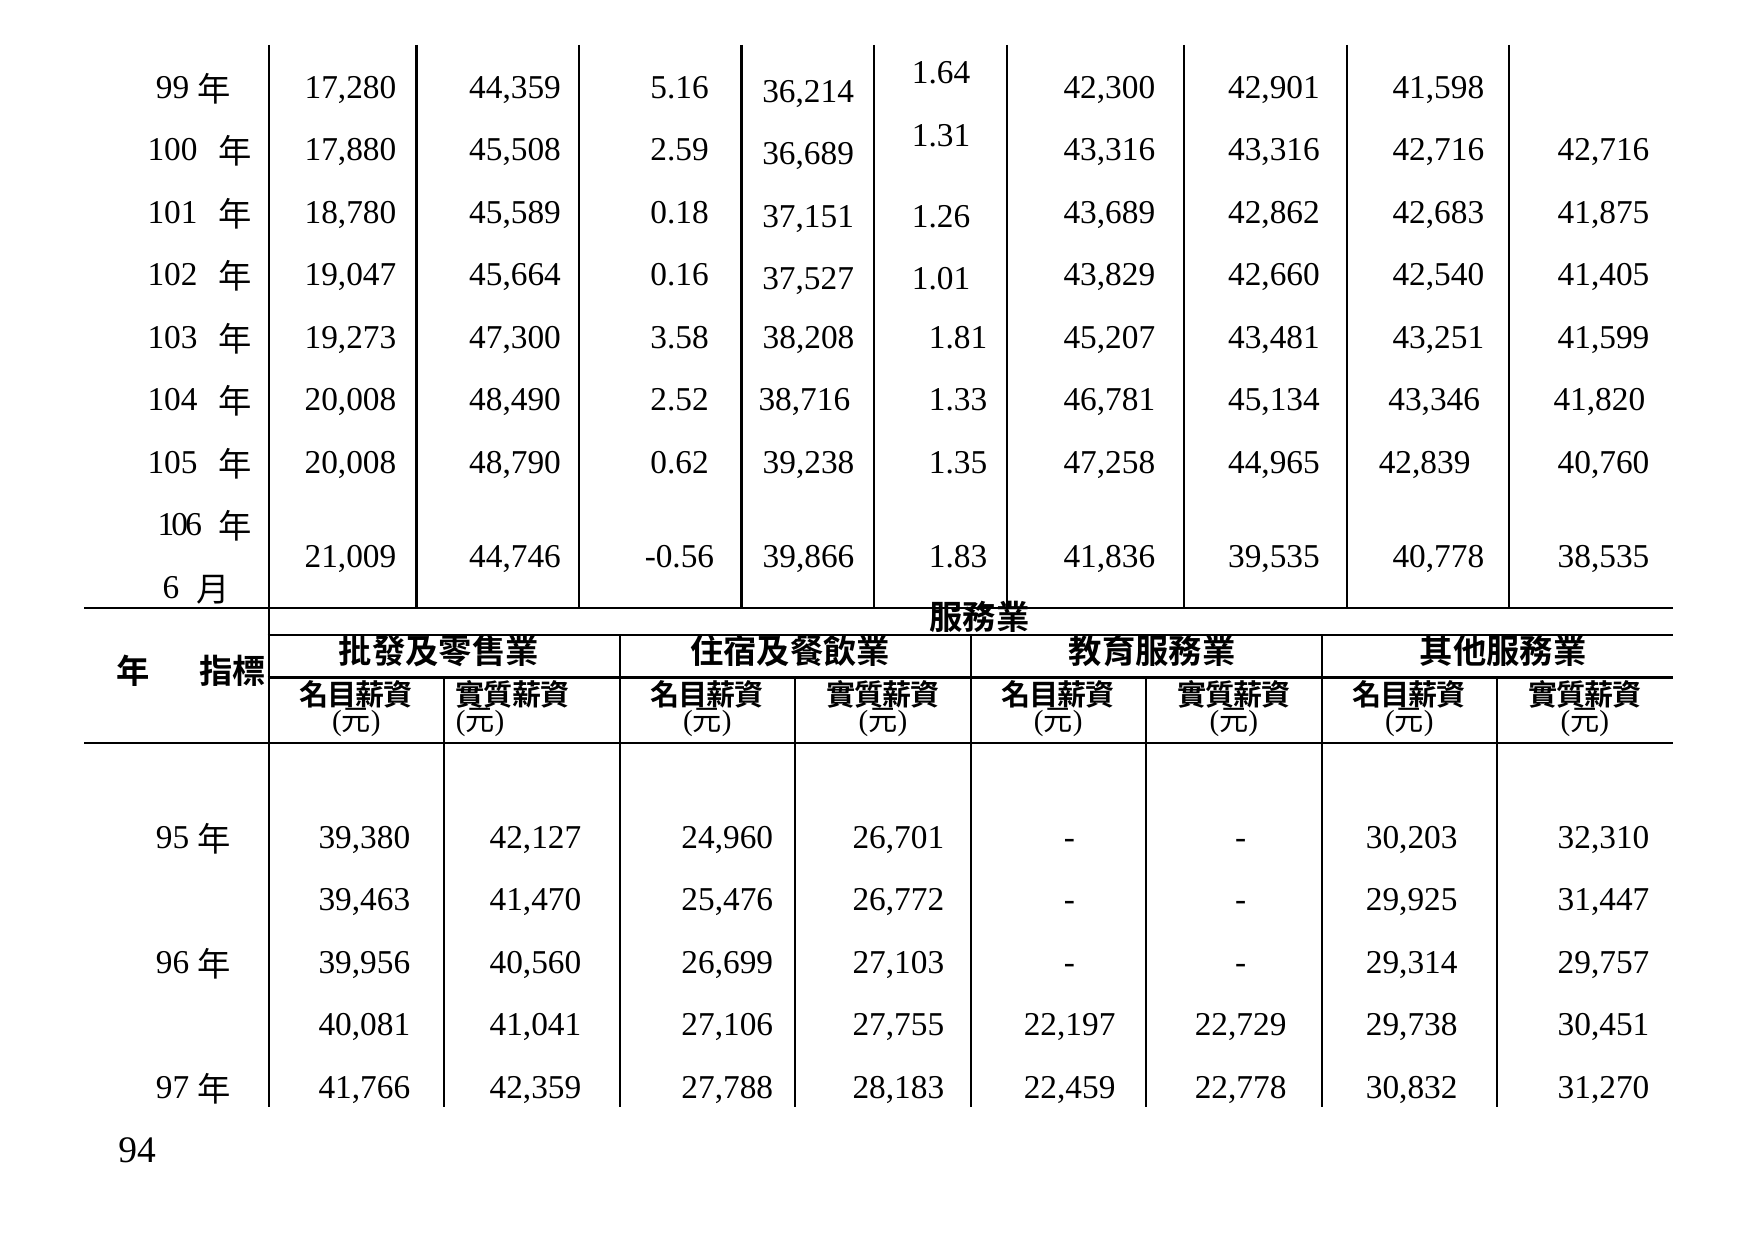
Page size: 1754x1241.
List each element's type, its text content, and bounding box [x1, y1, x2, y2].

table_cell 年 指標 [84, 609, 268, 742]
table_cell 2.59 [580, 107, 740, 170]
table_cell 45,207 [1008, 295, 1183, 357]
table_cell 41,820 [1510, 357, 1673, 420]
table_cell 42,540 [1348, 232, 1508, 295]
table_cell 41,598 [1348, 45, 1508, 107]
table_cell 100年 [84, 107, 268, 170]
table_cell 45,134 [1185, 357, 1346, 420]
table_cell 39,380 39,463 39,956 40,081 41,766 [270, 744, 443, 1107]
table_cell 47,258 [1008, 420, 1183, 482]
table_cell 42,127 41,470 40,560 41,041 42,359 [445, 744, 619, 1107]
table_cell 43,316 [1008, 107, 1183, 170]
table_cell 41,405 [1510, 232, 1673, 295]
table_cell 44,746 [418, 482, 578, 607]
table_cell 42,839 [1348, 420, 1508, 482]
table_cell 17,280 [270, 45, 415, 107]
table_cell 42,716 [1348, 107, 1508, 170]
table_cell 1.64 [875, 45, 1006, 107]
table_cell 37,151 [743, 170, 873, 232]
table_cell 26,701 26,772 27,103 27,755 28,183 [796, 744, 970, 1107]
table_cell 24,960 25,476 26,699 27,106 27,788 [621, 744, 794, 1107]
table_cell 19,273 [270, 295, 415, 357]
table_cell 41,599 [1510, 295, 1673, 357]
table_cell 42,683 [1348, 170, 1508, 232]
table_cell 38,208 [743, 295, 873, 357]
table_cell 39,535 [1185, 482, 1346, 607]
table_cell 1.01 [875, 232, 1006, 295]
table_cell 43,481 [1185, 295, 1346, 357]
table_cell 44,359 [418, 45, 578, 107]
table_cell 38,716 [743, 357, 873, 420]
table_cell 41,836 [1008, 482, 1183, 607]
table_cell 名目薪資(元) [1323, 679, 1496, 742]
table_cell 44,965 [1185, 420, 1346, 482]
table_cell 實質薪資(元) [1147, 679, 1321, 742]
table_cell 42,862 [1185, 170, 1346, 232]
table_cell 17,880 [270, 107, 415, 170]
table_cell 106年6月 [84, 482, 268, 607]
table_cell 30,203 29,925 29,314 29,738 30,832 [1323, 744, 1496, 1107]
table_cell 教育服務業 [972, 636, 1321, 676]
table_cell 服務業 [270, 609, 1673, 634]
table_cell 42,716 [1510, 45, 1673, 170]
table_cell 名目薪資(元) [270, 679, 443, 742]
table_cell 2.52 [580, 357, 740, 420]
table_cell 21,009 [270, 482, 415, 607]
table_cell 42,300 [1008, 45, 1183, 107]
table_cell 46,781 [1008, 357, 1183, 420]
table_cell 1.26 [875, 170, 1006, 232]
table_cell 38,535 [1510, 482, 1673, 607]
table_cell 42,901 [1185, 45, 1346, 107]
table_cell 103年 [84, 295, 268, 357]
table_cell 95年 [84, 744, 268, 857]
table_cell 104年 [84, 357, 268, 420]
table_cell 42,660 [1185, 232, 1346, 295]
table_cell 實質薪資(元) [445, 679, 619, 742]
table_cell 住宿及餐飲業 [621, 636, 970, 676]
table_cell 45,589 [418, 170, 578, 232]
table_cell 97年 [84, 982, 268, 1107]
table_cell 5.16 [580, 45, 740, 107]
table_cell 名目薪資(元) [972, 679, 1145, 742]
table_cell 0.18 [580, 170, 740, 232]
table_cell 1.81 [875, 295, 1006, 357]
table_cell 0.16 [580, 232, 740, 295]
table_cell 39,866 [743, 482, 873, 607]
table_cell 20,008 [270, 420, 415, 482]
table_cell 43,316 [1185, 107, 1346, 170]
table_cell 105年 [84, 420, 268, 482]
table_cell 18,780 [270, 170, 415, 232]
table_cell 3.58 [580, 295, 740, 357]
table_cell 48,790 [418, 420, 578, 482]
table_cell 99年 [84, 45, 268, 107]
table_cell 36,214 [743, 45, 873, 107]
table_cell 名目薪資(元) [621, 679, 794, 742]
table_cell 批發及零售業 [270, 636, 619, 676]
table_cell 45,508 [418, 107, 578, 170]
table_cell 實質薪資(元) [796, 679, 970, 742]
table_cell 96年 [84, 857, 268, 982]
table_cell - - - 22,197 22,459 [972, 744, 1145, 1107]
table_cell 43,346 [1348, 357, 1508, 420]
table_cell 32,310 31,447 29,757 30,451 31,270 [1498, 744, 1673, 1107]
table_cell 48,490 [418, 357, 578, 420]
table_cell 43,251 [1348, 295, 1508, 357]
table_cell 37,527 [743, 232, 873, 295]
table_cell 1.33 [875, 357, 1006, 420]
table_cell 41,875 [1510, 170, 1673, 232]
table_cell 40,778 [1348, 482, 1508, 607]
table_cell 47,300 [418, 295, 578, 357]
table_cell 101年 [84, 170, 268, 232]
table_cell 43,829 [1008, 232, 1183, 295]
table_cell 0.62 [580, 420, 740, 482]
table_cell 1.83 [875, 482, 1006, 607]
table_cell 1.35 [875, 420, 1006, 482]
table_cell - - - 22,729 22,778 [1147, 744, 1321, 1107]
table_cell 40,760 [1510, 420, 1673, 482]
table_cell 43,689 [1008, 170, 1183, 232]
table_cell 實質薪資(元) [1498, 679, 1673, 742]
table_cell 39,238 [743, 420, 873, 482]
table_cell 19,047 [270, 232, 415, 295]
table_cell 1.31 [875, 107, 1006, 170]
table_cell 其他服務業 [1323, 636, 1673, 676]
table_cell 102年 [84, 232, 268, 295]
table_cell 36,689 [743, 107, 873, 170]
table_cell -0.56 [580, 482, 740, 607]
table_cell 20,008 [270, 357, 415, 420]
table_cell 45,664 [418, 232, 578, 295]
